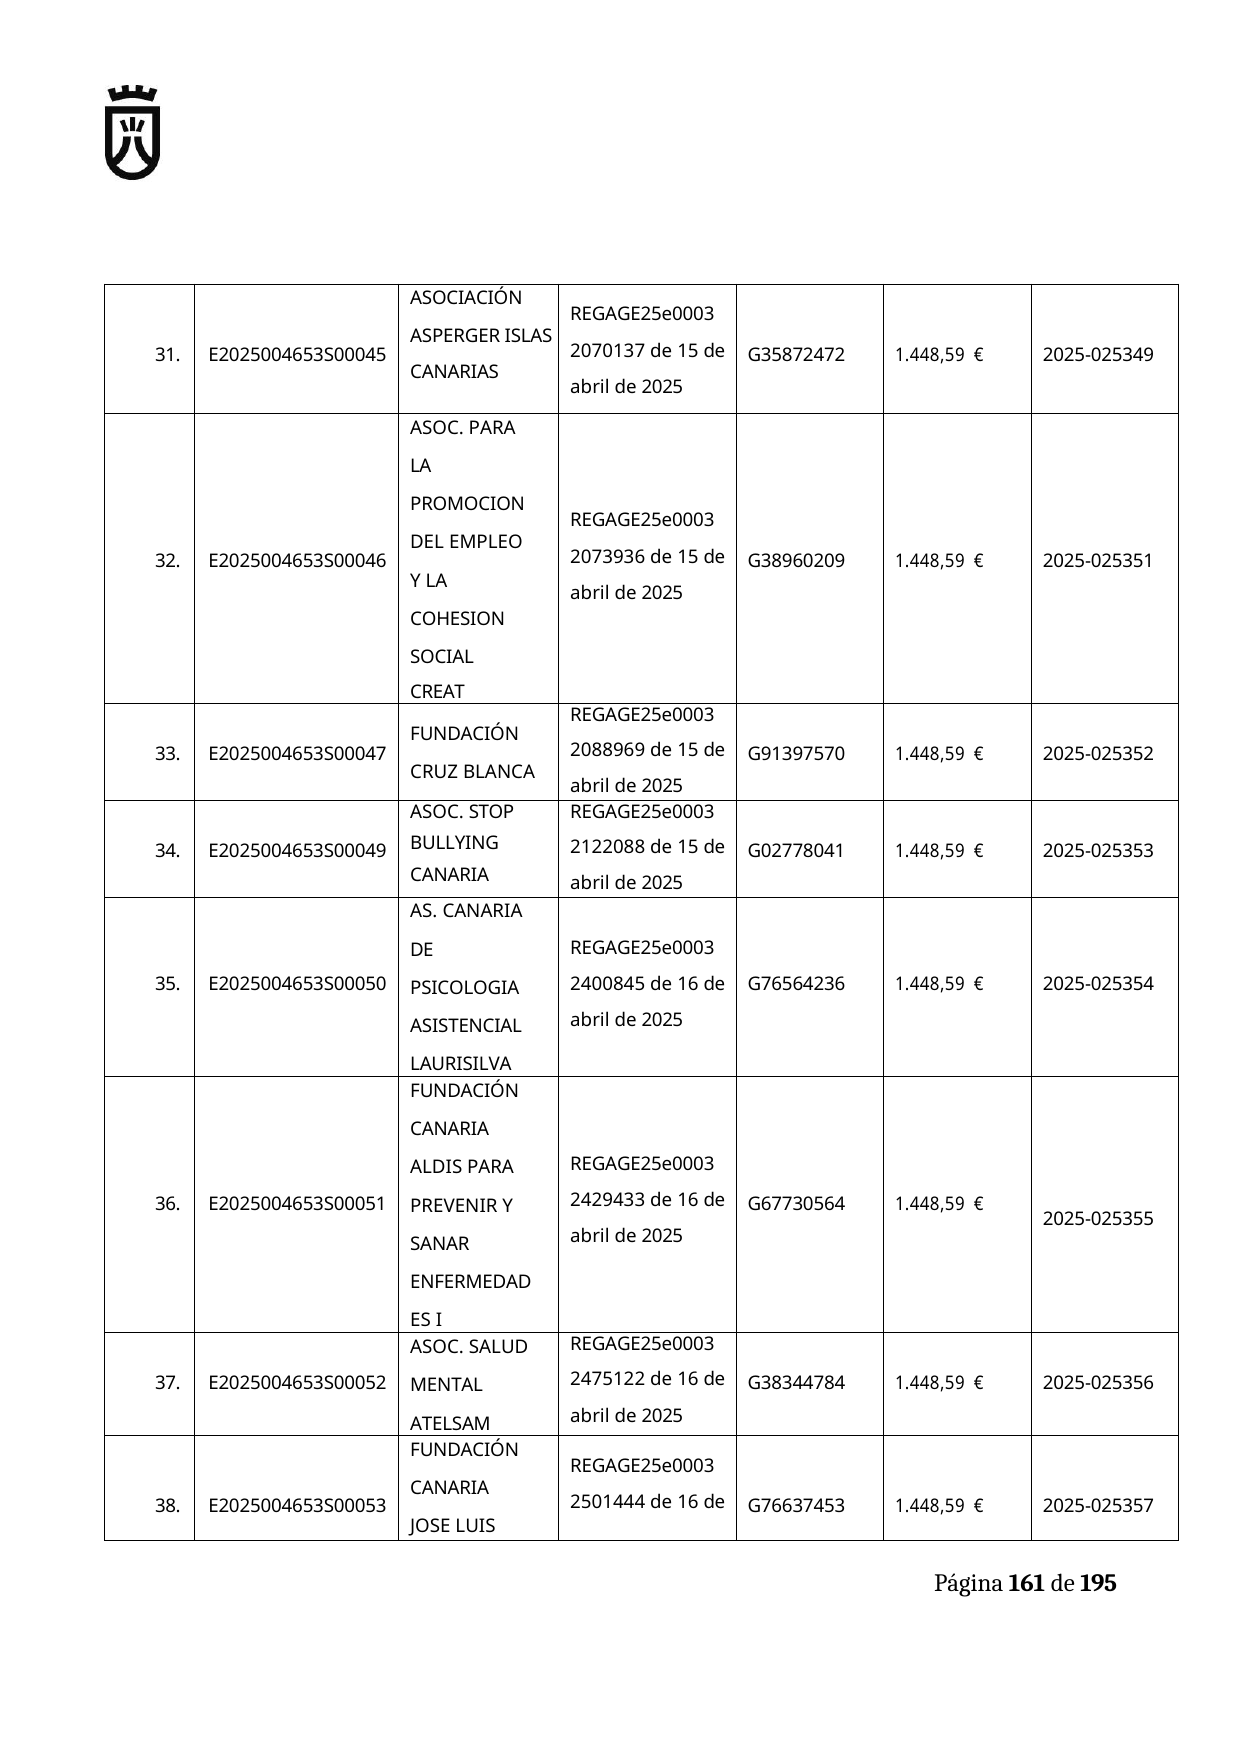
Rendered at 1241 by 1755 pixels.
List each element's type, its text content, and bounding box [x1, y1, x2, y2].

table_cell 2025-025355 [1032, 1077, 1178, 1332]
table_cell 1.448,59 € [884, 1436, 1031, 1540]
table_header ASOCIACIÓN ASPERGER ISLAS CANARIAS [399, 285, 558, 413]
table_cell E2025004653S00046 [195, 414, 398, 703]
table_cell 37. [105, 1333, 194, 1435]
table_cell REGAGE25e0003 2400845 de 16 de abril de 2025 [559, 898, 736, 1076]
table_header 2025-025349 [1032, 285, 1178, 413]
table_cell REGAGE25e0003 2088969 de 15 de abril de 2025 [559, 704, 736, 800]
table_cell FUNDACIÓN CANARIA JOSE LUIS [399, 1436, 558, 1540]
table_cell 2025-025357 [1032, 1436, 1178, 1540]
table_cell G91397570 [737, 704, 883, 800]
table_cell 2025-025351 [1032, 414, 1178, 703]
table_cell E2025004653S00051 [195, 1077, 398, 1332]
table_cell REGAGE25e0003 2429433 de 16 de abril de 2025 [559, 1077, 736, 1332]
table_cell 2025-025354 [1032, 898, 1178, 1076]
table_cell E2025004653S00052 [195, 1333, 398, 1435]
table_cell REGAGE25e0003 2122088 de 15 de abril de 2025 [559, 801, 736, 897]
table_cell G67730564 [737, 1077, 883, 1332]
table_cell ASOC. STOP BULLYING CANARIA [399, 801, 558, 897]
table_cell 1.448,59 € [884, 1077, 1031, 1332]
table_cell E2025004653S00053 [195, 1436, 398, 1540]
table_cell E2025004653S00049 [195, 801, 398, 897]
table_cell 1.448,59 € [884, 1333, 1031, 1435]
table_cell REGAGE25e0003 2073936 de 15 de abril de 2025 [559, 414, 736, 703]
table_cell FUNDACIÓN CRUZ BLANCA [399, 704, 558, 800]
table_header G35872472 [737, 285, 883, 413]
table_cell 33. [105, 704, 194, 800]
table_cell FUNDACIÓN CANARIA ALDIS PARA PREVENIR Y SANAR ENFERMEDAD ES I [399, 1077, 558, 1332]
table_cell G76564236 [737, 898, 883, 1076]
table_header REGAGE25e0003 2070137 de 15 de abril de 2025 [559, 285, 736, 413]
table_cell E2025004653S00047 [195, 704, 398, 800]
table_cell ASOC. SALUD MENTAL ATELSAM [399, 1333, 558, 1435]
table_cell 1.448,59 € [884, 414, 1031, 703]
table_cell AS. CANARIA DE PSICOLOGIA ASISTENCIAL LAURISILVA [399, 898, 558, 1076]
table_cell E2025004653S00050 [195, 898, 398, 1076]
table_cell G02778041 [737, 801, 883, 897]
table_cell 1.448,59 € [884, 704, 1031, 800]
table_cell 1.448,59 € [884, 801, 1031, 897]
table_cell 32. [105, 414, 194, 703]
table_cell 35. [105, 898, 194, 1076]
table_cell 2025-025352 [1032, 704, 1178, 800]
table_cell REGAGE25e0003 2475122 de 16 de abril de 2025 [559, 1333, 736, 1435]
table_header 31. [105, 285, 194, 413]
table_cell 1.448,59 € [884, 898, 1031, 1076]
table_cell 38. [105, 1436, 194, 1540]
table_cell 2025-025356 [1032, 1333, 1178, 1435]
table_cell 36. [105, 1077, 194, 1332]
table_cell 34. [105, 801, 194, 897]
table_cell ASOC. PARA LA PROMOCION DEL EMPLEO Y LA COHESION SOCIAL CREAT [399, 414, 558, 703]
table_cell G76637453 [737, 1436, 883, 1540]
table_cell 2025-025353 [1032, 801, 1178, 897]
table_header E2025004653S00045 [195, 285, 398, 413]
table_header 1.448,59 € [884, 285, 1031, 413]
table_cell G38960209 [737, 414, 883, 703]
table_cell REGAGE25e0003 2501444 de 16 de [559, 1436, 736, 1540]
table_cell G38344784 [737, 1333, 883, 1435]
